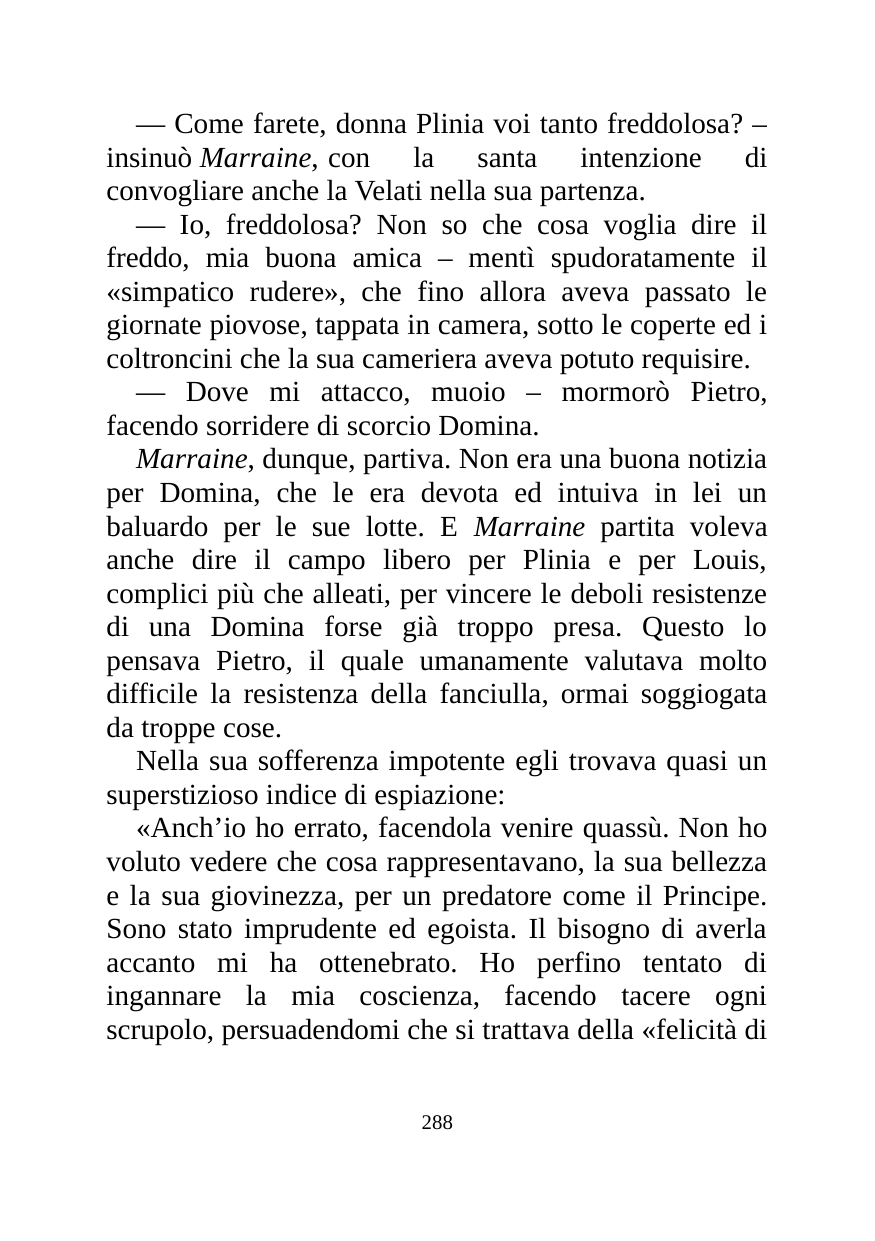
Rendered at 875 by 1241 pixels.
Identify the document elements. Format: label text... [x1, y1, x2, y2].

text — Io, freddolosa? Non so che cosa voglia dire il freddo, mia buona amica – mentì spudoratamente il «simpatico rudere», che fino allora aveva passato le giornate piovose, tappata in camera, sotto le coperte ed i coltroncini che la sua cameriera aveva potuto requisire. [106, 207, 768, 374]
text «Anch’io ho errato, facendola venire quassù. Non ho voluto vedere che cosa rappresentavano, la sua bellezza e la sua giovinezza, per un predatore come il Principe. Sono stato imprudente ed egoista. Il bisogno di averla accanto mi ha ottenebrato. Ho perfino tentato di ingannare la mia coscienza, facendo tacere ogni scrupolo, persuadendomi che si trattava della «felicità di [106, 811, 768, 1045]
text — Dove mi attacco, muoio – mormorò Pietro, facendo sorridere di scorcio Domina. [106, 374, 768, 442]
text — Come farete, donna Plinia voi tanto freddolosa? – insinuò Marraine, con la santa intenzione di convogliare anche la Velati nella sua partenza. [106, 106, 768, 207]
text Marraine, dunque, partiva. Non era una buona notizia per Domina, che le era devota ed intuiva in lei un baluardo per le sue lotte. E Marraine partita voleva anche dire il campo libero per Plinia e per Louis, complici più che alleati, per vincere le deboli resistenze di una Domina forse già troppo presa. Questo lo pensava Pietro, il quale umanamente valutava molto difficile la resistenza della fanciulla, ormai soggiogata da troppe cose. [106, 442, 768, 743]
text Nella sua sofferenza impotente egli trovava quasi un superstizioso indice di espiazione: [106, 743, 768, 811]
